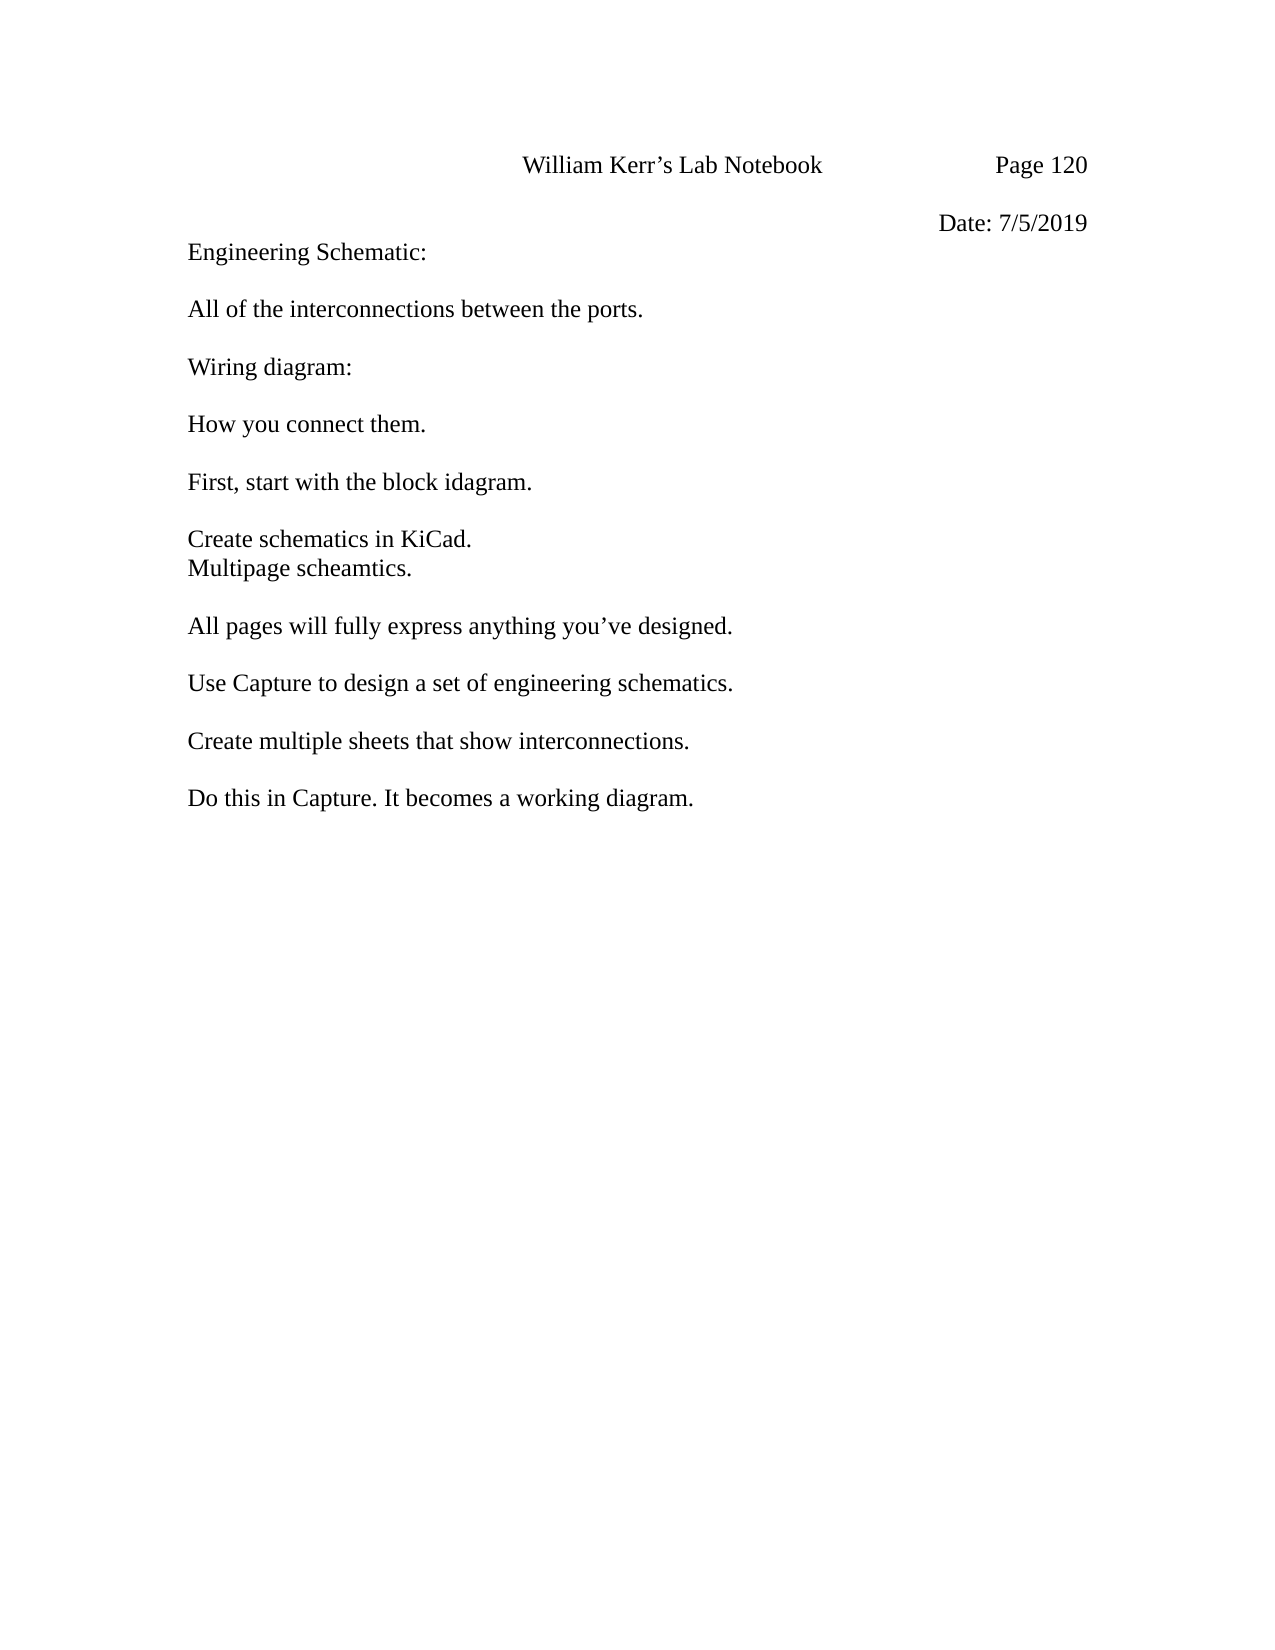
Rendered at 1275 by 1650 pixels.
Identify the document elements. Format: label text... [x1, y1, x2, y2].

text Do this in Capture. It becomes a working diagram. [187, 783, 1087, 812]
text Multipage scheamtics. [187, 553, 1087, 582]
text Create schematics in KiCad. [187, 524, 1087, 553]
text All pages will fully express anything you’ve designed. [187, 611, 1087, 639]
text Engineering Schematic: [187, 237, 1087, 266]
text Date: 7/5/2019 [187, 208, 1087, 237]
text Create multiple sheets that show interconnections. [187, 726, 1087, 754]
text First, start with the block idagram. [187, 467, 1087, 496]
text Use Capture to design a set of engineering schematics. [187, 668, 1087, 697]
text All of the interconnections between the ports. [187, 294, 1087, 323]
text How you connect them. [187, 409, 1087, 438]
text Wiring diagram: [187, 352, 1087, 381]
